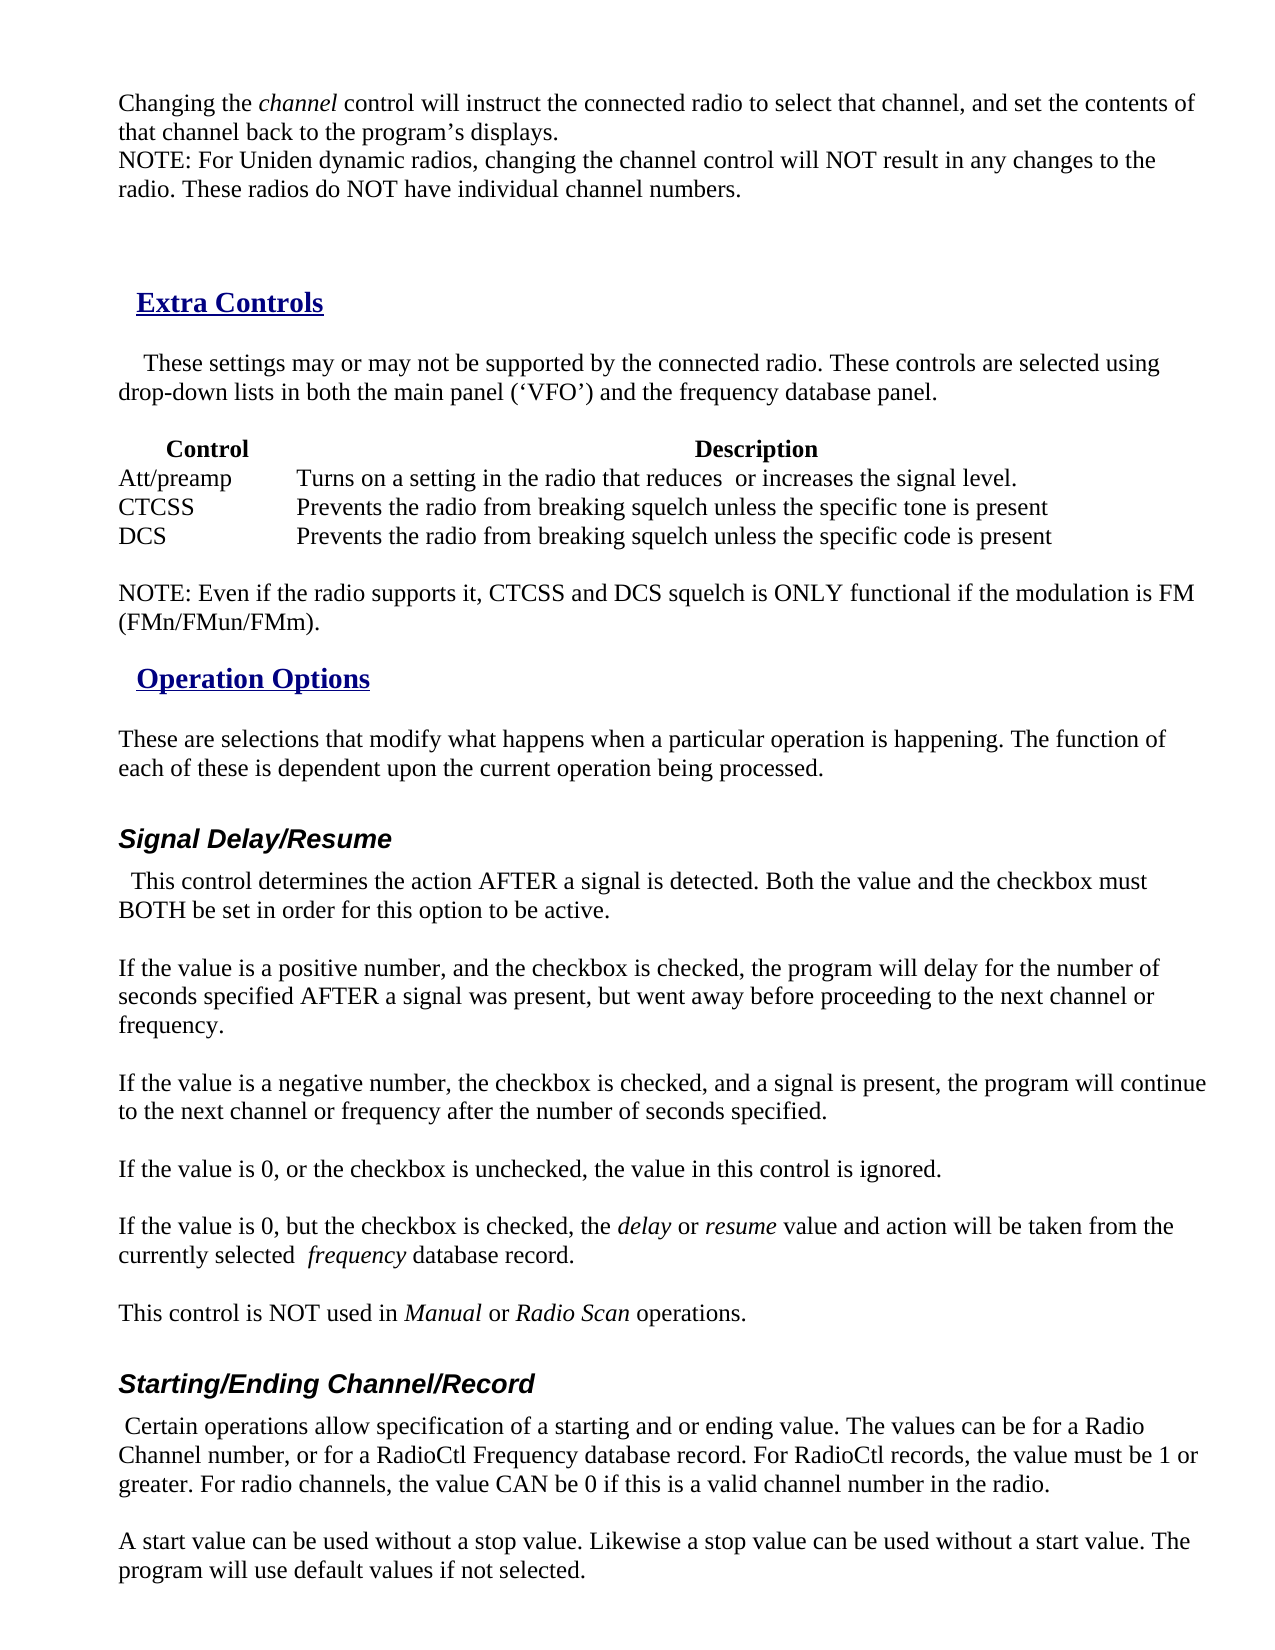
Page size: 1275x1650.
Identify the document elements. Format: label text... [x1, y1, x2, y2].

table_cell Prevents the radio from breaking squelch unless the specific tone is present [296, 492, 1217, 521]
subtitle Starting/Ending Channel/Record [118, 1368, 1216, 1399]
text These settings may or may not be supported by the connected radio. These controls are selected using drop-down lists in both the main panel (‘VFO’) and the frequency database panel. [118, 348, 1216, 406]
text NOTE: For Uniden dynamic radios, changing the channel control will NOT result in any changes to the radio. These radios do NOT have individual channel numbers. [118, 145, 1216, 203]
subtitle Extra Controls [136, 285, 1216, 319]
table_cell CTCSS [118, 492, 296, 521]
text If the value is 0, or the checkbox is unchecked, the value in this control is ignored. [118, 1154, 1216, 1183]
table_cell Turns on a setting in the radio that reduces or increases the signal level. [296, 463, 1217, 492]
table_cell DCS [118, 521, 296, 549]
table_header Description [296, 435, 1217, 463]
text Changing the channel control will instruct the connected radio to select that channel, and set the contents of that channel back to the program’s displays. [118, 88, 1216, 145]
text A start value can be used without a stop value. Likewise a stop value can be used without a start value. The program will use default values if not selected. [118, 1526, 1216, 1584]
text Certain operations allow specification of a starting and or ending value. The values can be for a Radio Channel number, or for a RadioCtl Frequency database record. For RadioCtl records, the value must be 1 or greater. For radio channels, the value CAN be 0 if this is a valid channel number in the radio. [118, 1411, 1216, 1498]
text These are selections that modify what happens when a particular operation is happening. The function of each of these is dependent upon the current operation being processed. [118, 724, 1216, 781]
table_cell Att/preamp [118, 463, 296, 492]
table_cell Prevents the radio from breaking squelch unless the specific code is present [296, 521, 1217, 549]
text This control determines the action AFTER a signal is detected. Both the value and the checkbox must BOTH be set in order for this option to be active. [118, 866, 1216, 924]
text If the value is a negative number, the checkbox is checked, and a signal is present, the program will continue to the next channel or frequency after the number of seconds specified. [118, 1068, 1216, 1125]
text If the value is 0, but the checkbox is checked, the delay or resume value and action will be taken from the currently selected frequency database record. [118, 1211, 1216, 1269]
text NOTE: Even if the radio supports it, CTCSS and DCS squelch is ONLY functional if the modulation is FM (FMn/FMun/FMm). [118, 578, 1216, 636]
subtitle Signal Delay/Resume [118, 823, 1216, 854]
table_header Control [118, 435, 296, 463]
text This control is NOT used in Manual or Radio Scan operations. [118, 1298, 1216, 1326]
subtitle Operation Options [136, 661, 1216, 694]
text If the value is a positive number, and the checkbox is checked, the program will delay for the number of seconds specified AFTER a signal was present, but went away before proceeding to the next channel or frequency. [118, 953, 1216, 1039]
